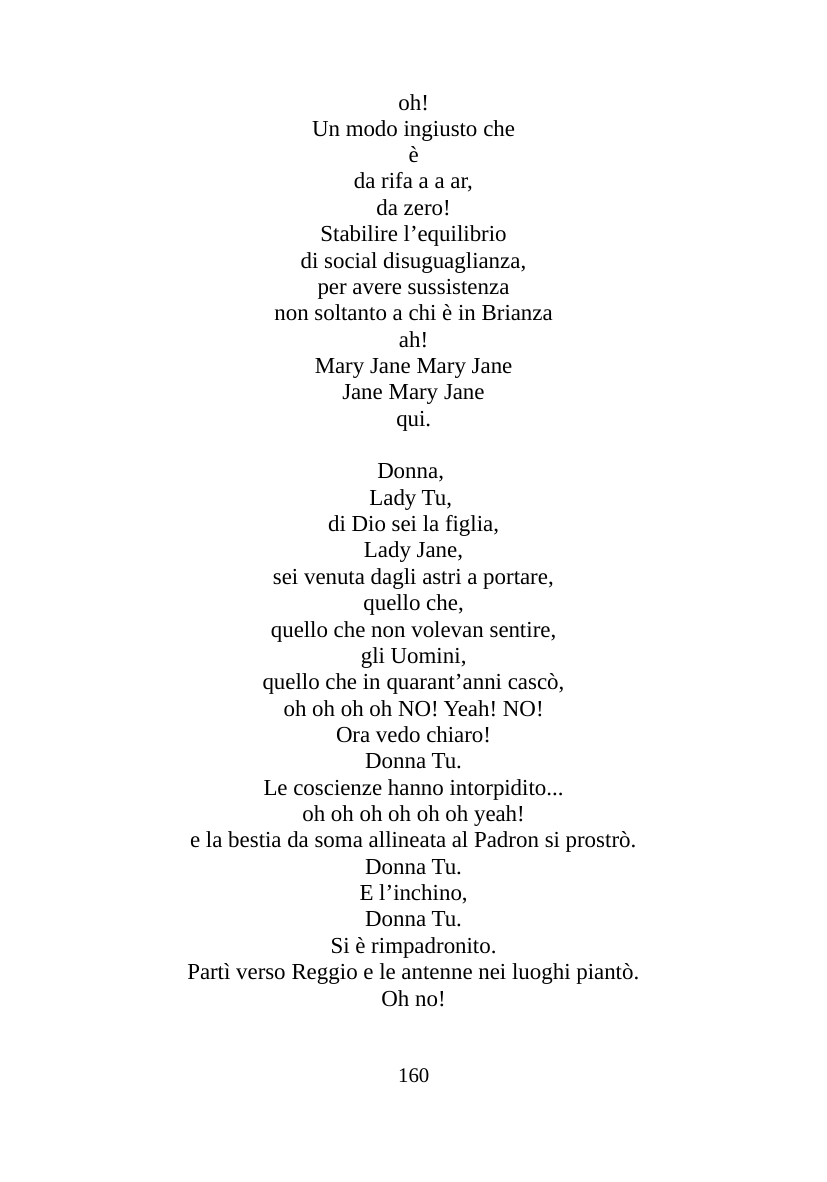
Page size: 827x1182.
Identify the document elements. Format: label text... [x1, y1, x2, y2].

text Donna Tu. [88, 747, 738, 774]
text Partì verso Reggio e le antenne nei luoghi piantò. [88, 958, 738, 984]
text quello che non volevan sentire, [88, 616, 738, 642]
text Un modo ingiusto che [88, 115, 738, 141]
text di Dio sei la figlia, [88, 510, 738, 537]
text Donna, [88, 457, 738, 484]
text Ora vedo chiaro! [88, 721, 738, 747]
text Oh no! [88, 984, 738, 1011]
text gli Uomini, [88, 642, 738, 668]
text E l’inchino, [88, 879, 738, 906]
text oh oh oh oh oh oh yeah! [88, 800, 738, 826]
text ah! [88, 326, 738, 352]
text Donna Tu. [88, 853, 738, 879]
text Le coscienze hanno intorpidito... [88, 774, 738, 800]
text qui. [88, 405, 738, 431]
text quello che, [88, 589, 738, 616]
text e la bestia da soma allineata al Padron si prostrò. [88, 826, 738, 853]
text oh oh oh oh NO! Yeah! NO! [88, 695, 738, 721]
text Lady Tu, [88, 484, 738, 510]
text da zero! [88, 194, 738, 220]
text Mary Jane Mary Jane [88, 352, 738, 378]
text Stabilire l’equilibrio [88, 220, 738, 247]
text sei venuta dagli astri a portare, [88, 563, 738, 589]
text di social disuguaglianza, [88, 247, 738, 273]
text quello che in quarant’anni cascò, [88, 668, 738, 695]
text è [88, 141, 738, 168]
text per avere sussistenza [88, 273, 738, 299]
text Donna Tu. [88, 906, 738, 932]
text da rifa a a ar, [88, 168, 738, 194]
text Si è rimpadronito. [88, 932, 738, 958]
text oh! [88, 88, 738, 115]
text non soltanto a chi è in Brianza [88, 299, 738, 326]
text Jane Mary Jane [88, 378, 738, 405]
text Lady Jane, [88, 537, 738, 563]
